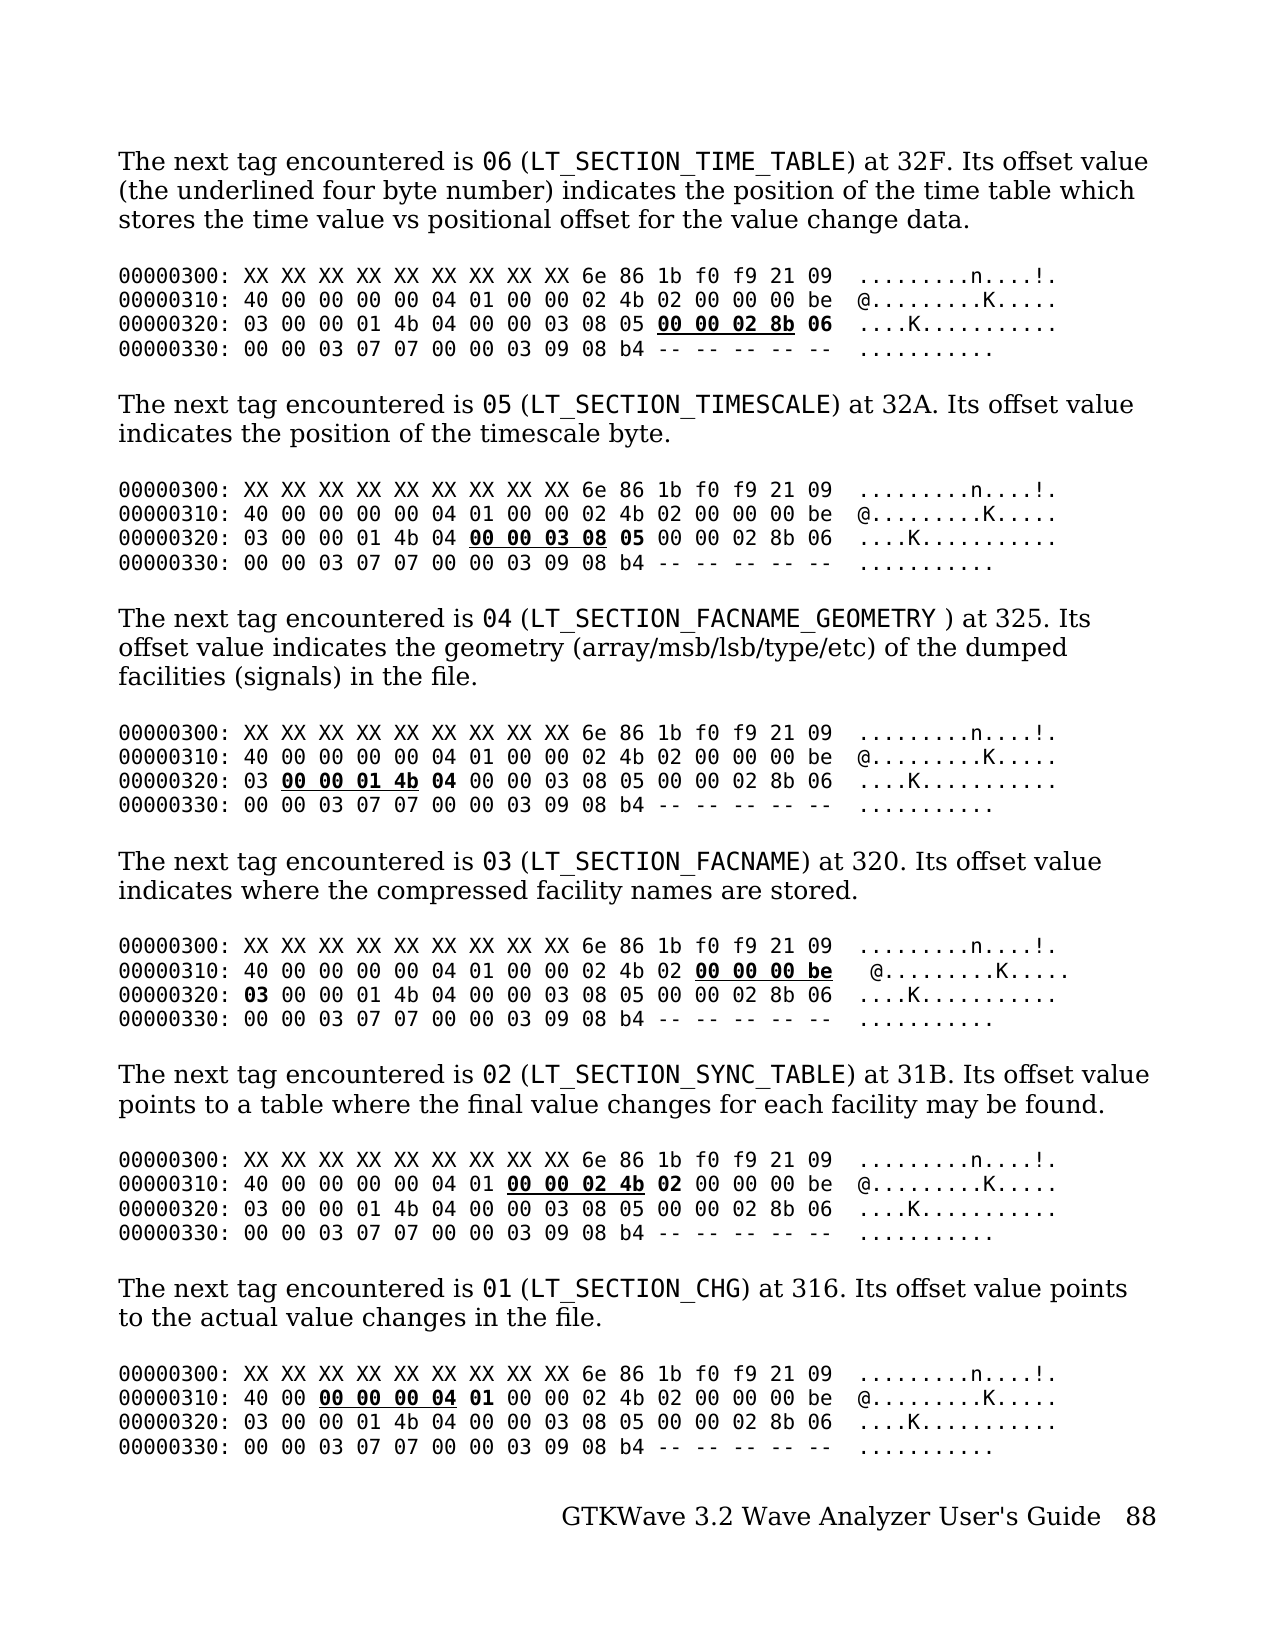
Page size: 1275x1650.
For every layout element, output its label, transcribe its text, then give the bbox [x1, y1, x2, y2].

text The next tag encountered is 06 (LT_SECTION_TIME_TABLE) at 32F. Its offset value (the underlined four byte number) indicates the position of the time table which stores the time value vs positional offset for the value change data. 00000300: XX XX XX XX XX XX XX XX XX 6e 86 1b f0 f9 21 09 .........n....!. 00000310: 40 00 00 00 00 04 01 00 00 02 4b 02 00 00 00 be @.........K..... 00000320: 03 00 00 01 4b 04 00 00 03 08 05 00 00 02 8b 06 ....K........... 00000330: 00 00 03 07 07 00 00 03 09 08 b4 -- -- -- -- -- ........... The next tag encountered is 05 (LT_SECTION_TIMESCALE) at 32A. Its offset value indicates the position of the timescale byte. 00000300: XX XX XX XX XX XX XX XX XX 6e 86 1b f0 f9 21 09 .........n....!. 00000310: 40 00 00 00 00 04 01 00 00 02 4b 02 00 00 00 be @.........K..... 00000320: 03 00 00 01 4b 04 00 00 03 08 05 00 00 02 8b 06 ....K........... 00000330: 00 00 03 07 07 00 00 03 09 08 b4 -- -- -- -- -- ........... The next tag encountered is 04 (LT_SECTION_FACNAME_GEOMETRY ) at 325. Its offset value indicates the geometry (array/msb/lsb/type/etc) of the dumped facilities (signals) in the file. 00000300: XX XX XX XX XX XX XX XX XX 6e 86 1b f0 f9 21 09 .........n....!. 00000310: 40 00 00 00 00 04 01 00 00 02 4b 02 00 00 00 be @.........K..... 00000320: 03 00 00 01 4b 04 00 00 03 08 05 00 00 02 8b 06 ....K........... 00000330: 00 00 03 07 07 00 00 03 09 08 b4 -- -- -- -- -- ........... The next tag encountered is 03 (LT_SECTION_FACNAME) at 320. Its offset value indicates where the compressed facility names are stored. 00000300: XX XX XX XX XX XX XX XX XX 6e 86 1b f0 f9 21 09 .........n....!. 00000310: 40 00 00 00 00 04 01 00 00 02 4b 02 00 00 00 be @.........K..... 00000320: 03 00 00 01 4b 04 00 00 03 08 05 00 00 02 8b 06 ....K........... 00000330: 00 00 03 07 07 00 00 03 09 08 b4 -- -- -- -- -- ........... The next tag encountered is 02 (LT_SECTION_SYNC_TABLE) at 31B. Its offset value points to a table where the final value changes for each facility may be found. 00000300: XX XX XX XX XX XX XX XX XX 6e 86 1b f0 f9 21 09 .........n....!. 00000310: 40 00 00 00 00 04 01 00 00 02 4b 02 00 00 00 be @.........K..... 00000320: 03 00 00 01 4b 04 00 00 03 08 05 00 00 02 8b 06 ....K........... 00000330: 00 00 03 07 07 00 00 03 09 08 b4 -- -- -- -- -- ........... The next tag encountered is 01 (LT_SECTION_CHG) at 316. Its offset value points to the actual value changes in the file. 00000300: XX XX XX XX XX XX XX XX XX 6e 86 1b f0 f9 21 09 .........n....!. 00000310: 40 00 00 00 00 04 01 00 00 02 4b 02 00 00 00 be @.........K..... 00000320: 03 00 00 01 4b 04 00 00 03 08 05 00 00 02 8b 06 ....K........... 00000330: 00 00 03 07 07 00 00 03 09 08 b4 -- -- -- -- -- ........... [118, 118, 1157, 1459]
